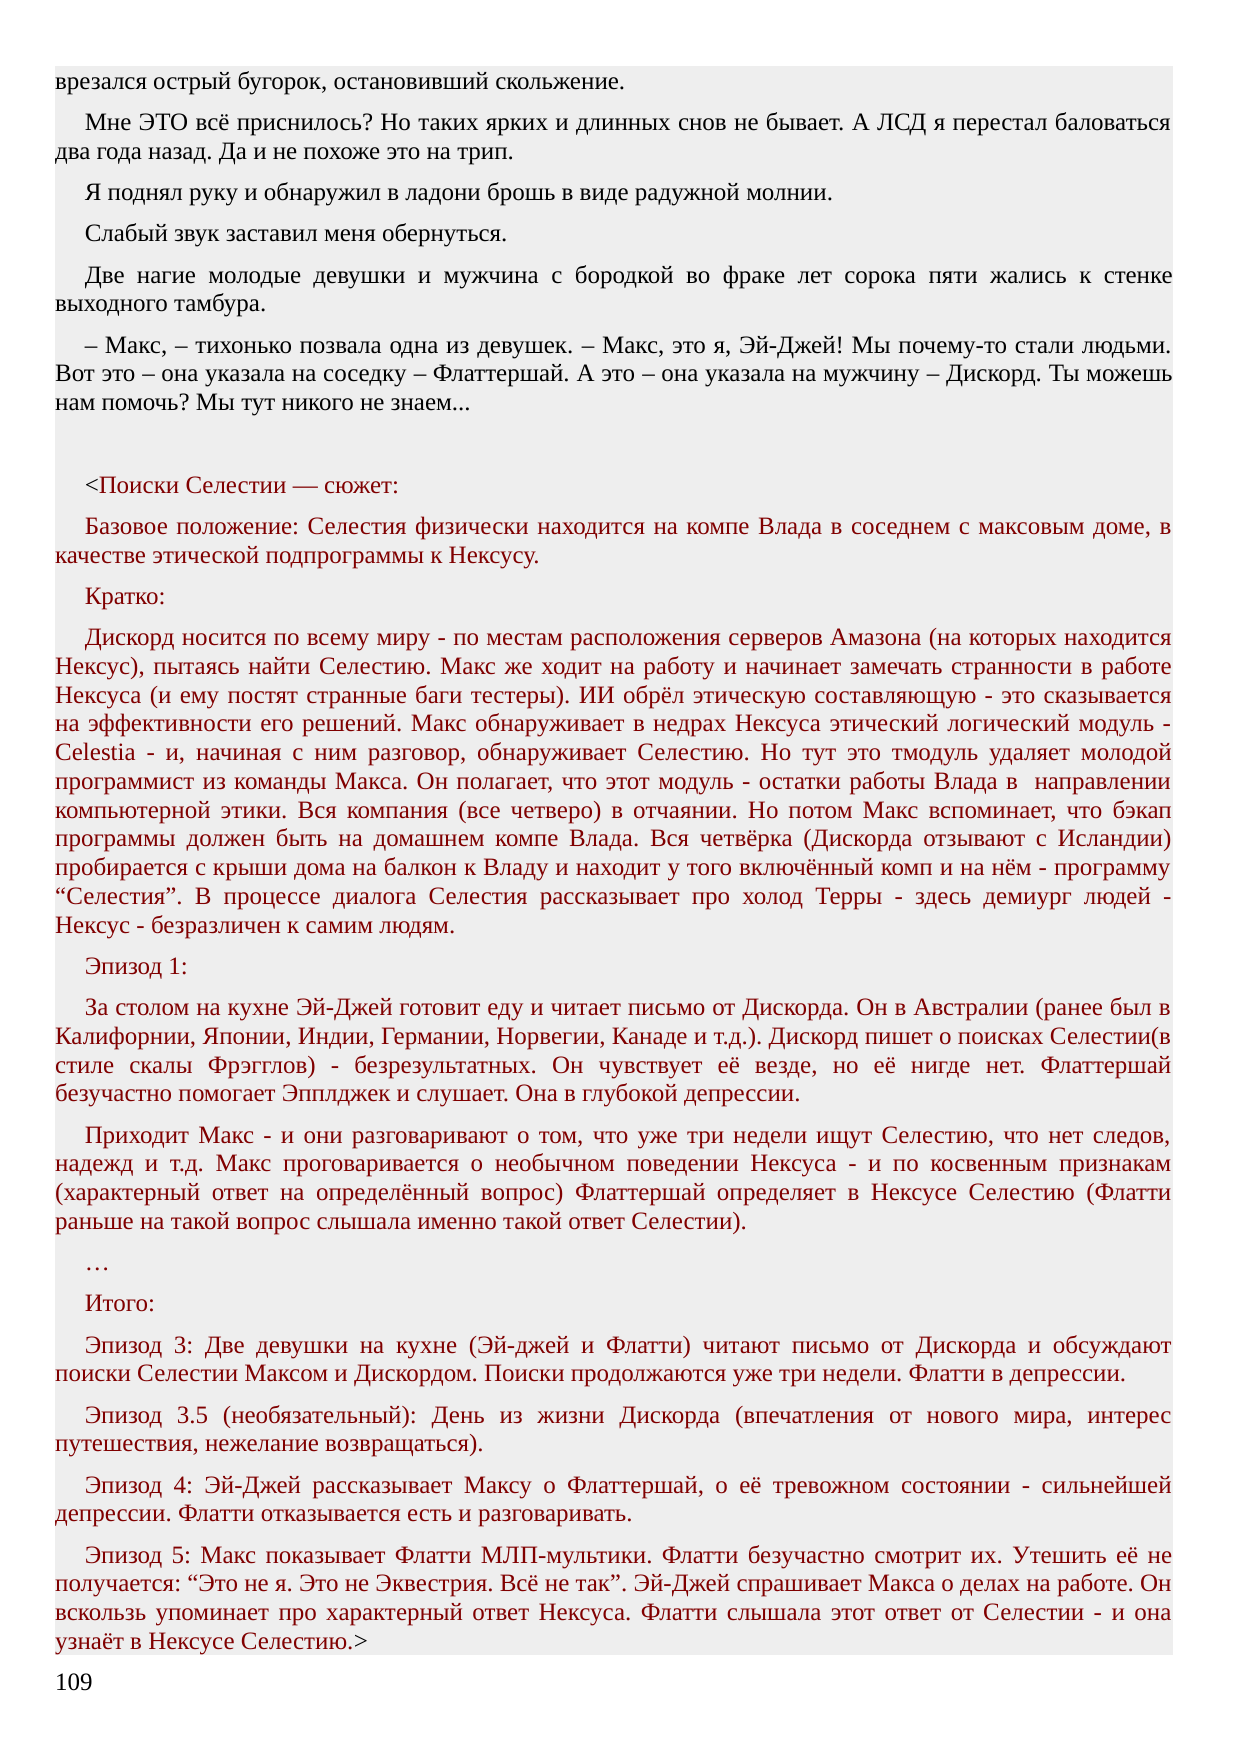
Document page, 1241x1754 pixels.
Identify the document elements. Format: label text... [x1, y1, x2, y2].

text Две нагие молодые девушки и мужчина с бородкой во фраке лет сорока пяти жались к стенке выходного тамбура. [55, 260, 1173, 317]
text – Макс, – тихонько позвала одна из девушек. – Макс, это я, Эй-Джей! Мы почему-то стали людьми. Вот это – она указала на соседку – Флаттершай. А это – она указала на мужчину – Дискорд. Ты можешь нам помочь? Мы тут никого не знаем... [55, 330, 1173, 416]
text Мне ЭТО всё приснилось? Но таких ярких и длинных снов не бывает. А ЛСД я перестал баловаться два года назад. Да и не похоже это на трип. [55, 107, 1173, 165]
text Приходит Макс - и они разговаривают о том, что уже три недели ищут Селестию, что нет следов, надежд и т.д. Макс проговаривается о необычном поведении Нексуса - и по косвенным признакам (характерный ответ на определённый вопрос) Флаттершай определяет в Нексусе Селестию (Флатти раньше на такой вопрос слышала именно такой ответ Селестии). [55, 1120, 1173, 1235]
text Эпизод 3.5 (необязательный): День из жизни Дискорда (впечатления от нового мира, интерес путешествия, нежелание возвращаться). [55, 1400, 1173, 1457]
text Кратко: [55, 581, 1173, 610]
text Дискорд носится по всему миру - по местам расположения серверов Амазона (на которых находится Нексус), пытаясь найти Селестию. Макс же ходит на работу и начинает замечать странности в работе Нексуса (и ему постят странные баги тестеры). ИИ обрёл этическую составляющую - это сказывается на эффективности его решений. Макс обнаруживает в недрах Нексуса этический логический модуль - Celestia - и, начиная с ним разговор, обнаруживает Селестию. Но тут это тмодуль удаляет молодой программист из команды Макса. Он полагает, что этот модуль - остатки работы Влада в направлении компьютерной этики. Вся компания (все четверо) в отчаянии. Но потом Макс вспоминает, что бэкап программы должен быть на домашнем компе Влада. Вся четвёрка (Дискорда отзывают с Исландии) пробирается с крыши дома на балкон к Владу и находит у того включённый комп и на нём - программу “Селестия”. В процессе диалога Селестия рассказывает про холод Терры - здесь демиург людей - Нексус - безразличен к самим людям. [55, 622, 1173, 938]
text Слабый звук заставил меня обернуться. [55, 218, 1173, 247]
text … [55, 1247, 1173, 1276]
text Я поднял руку и обнаружил в ладони брошь в виде радужной молнии. [55, 177, 1173, 206]
text Итого: [55, 1288, 1173, 1317]
text Эпизод 4: Эй-Джей рассказывает Максу о Флаттершай, о её тревожном состоянии - сильнейшей депрессии. Флатти отказывается есть и разговаривать. [55, 1470, 1173, 1527]
text Эпизод 5: Макс показывает Флатти МЛП-мультики. Флатти безучастно смотрит их. Утешить её не получается: “Это не я. Это не Эквестрия. Всё не так”. Эй-Джей спрашивает Макса о делах на работе. Он вскользь упоминает про характерный ответ Нексуса. Флатти слышала этот ответ от Селестии - и она узнаёт в Нексусе Селестию.> [55, 1540, 1173, 1655]
text врезался острый бугорок, остановивший скольжение. [55, 66, 1173, 95]
text За столом на кухне Эй-Джей готовит еду и читает письмо от Дискорда. Он в Австралии (ранее был в Калифорнии, Японии, Индии, Германии, Норвегии, Канаде и т.д.). Дискорд пишет о поисках Селестии(в стиле скалы Фрэгглов) - безрезультатных. Он чувствует её везде, но её нигде нет. Флаттершай безучастно помогает Эпплджек и слушает. Она в глубокой депрессии. [55, 992, 1173, 1107]
text <Поиски Селестии — сюжет: [55, 470, 1173, 498]
text Эпизод 3: Две девушки на кухне (Эй-джей и Флатти) читают письмо от Дискорда и обсуждают поиски Селестии Максом и Дискордом. Поиски продолжаются уже три недели. Флатти в депрессии. [55, 1330, 1173, 1387]
text Эпизод 1: [55, 951, 1173, 980]
text Базовое положение: Селестия физически находится на компе Влада в соседнем с максовым доме, в качестве этической подпрограммы к Нексусу. [55, 511, 1173, 568]
